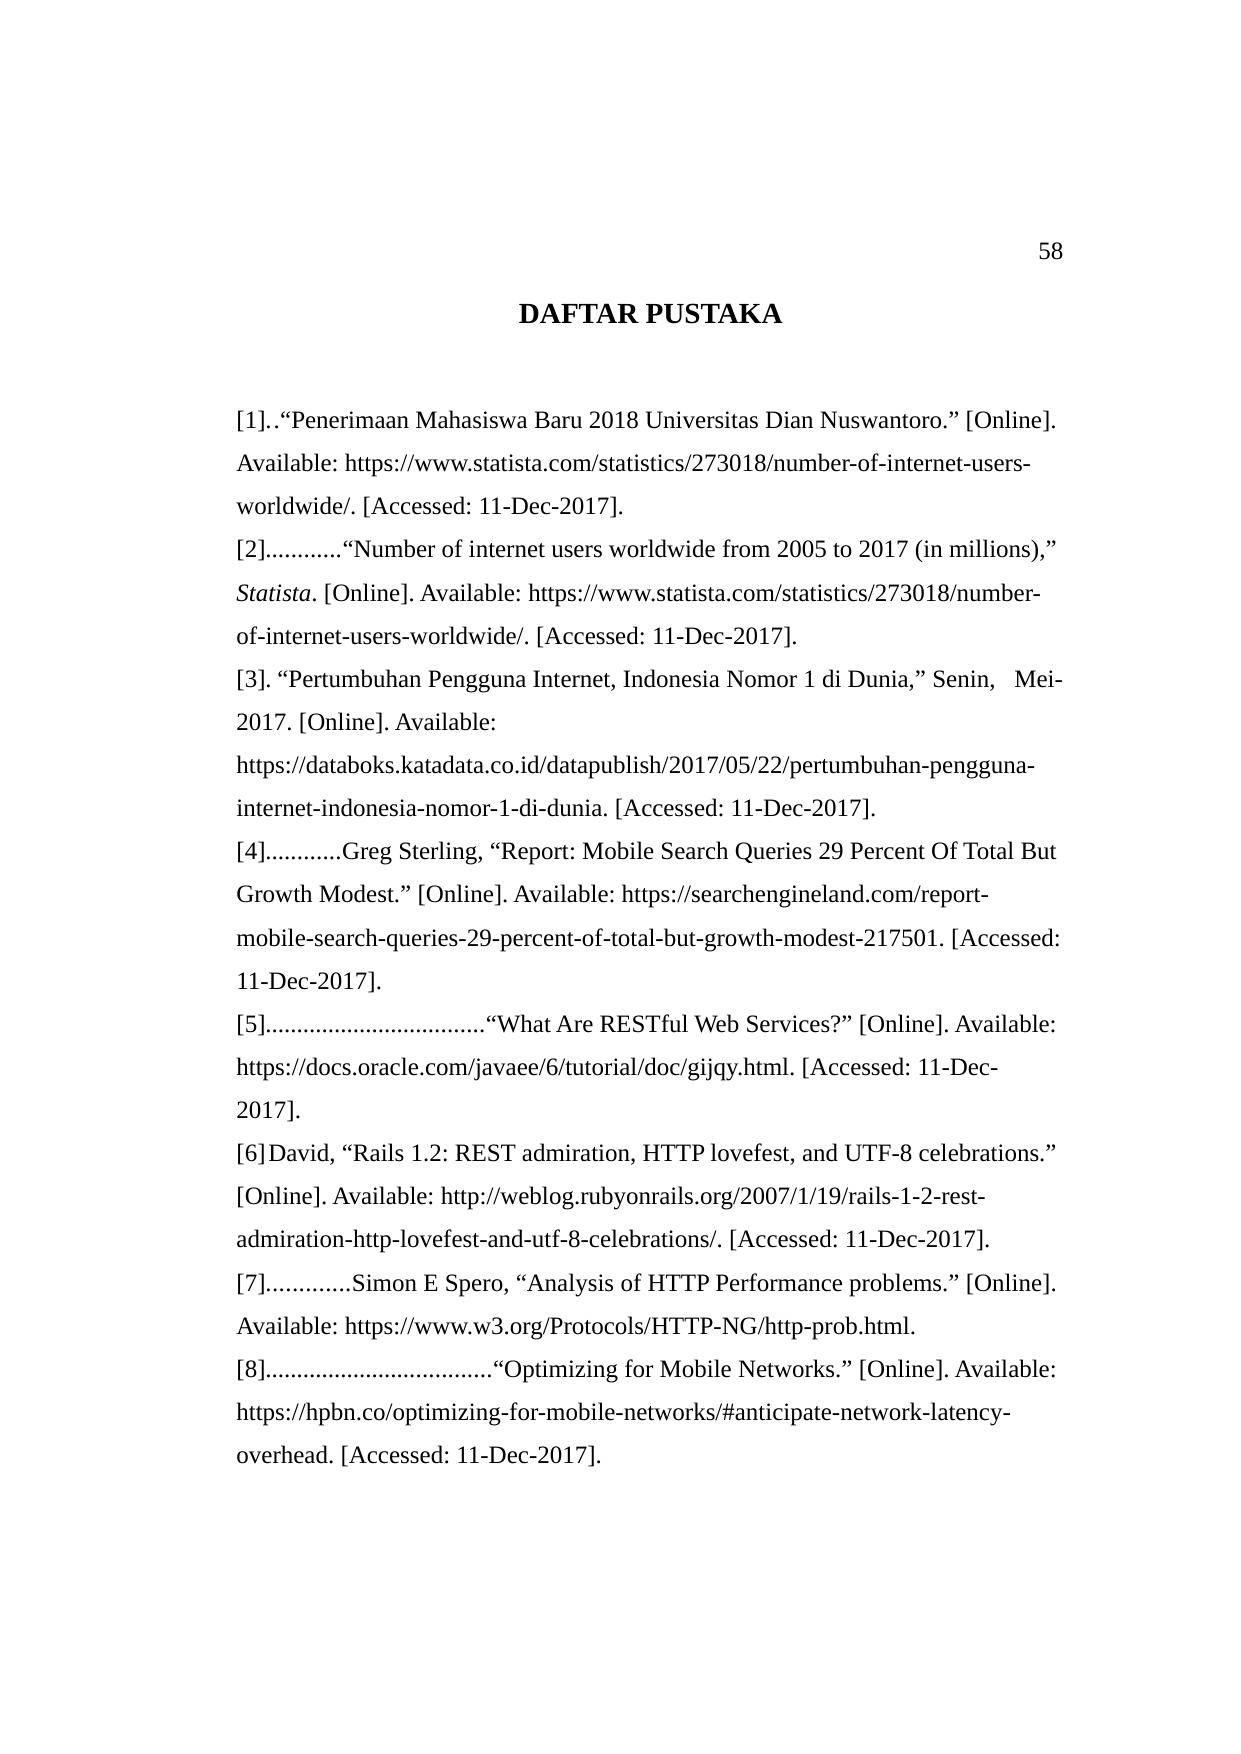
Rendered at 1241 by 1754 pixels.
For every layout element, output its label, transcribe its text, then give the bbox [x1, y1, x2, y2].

text [3] “Pertumbuhan Pengguna Internet, Indonesia Nomor 1 di Dunia,” Senin, Mei-2017. [Online]. Available: https://databoks.katadata.co.id/datapublish/2017/05/22/pertumbuhan-pengguna-internet-indonesia-nomor-1-di-dunia. [Accessed: 11-Dec-2017]. [236, 664, 1063, 822]
text [1] “Penerimaan Mahasiswa Baru 2018 Universitas Dian Nuswantoro.” [Online]. Available: https://www.statista.com/statistics/273018/number-of-internet-users-worldwide/. [Accessed: 11-Dec-2017]. [236, 405, 1063, 520]
text [8] “Optimizing for Mobile Networks.” [Online]. Available: https://hpbn.co/optimizing-for-mobile-networks/#anticipate-network-latency-overhead. [Accessed: 11-Dec-2017]. [236, 1354, 1063, 1469]
subtitle DAFTAR PUSTAKA [236, 296, 1063, 330]
text [6] David, “Rails 1.2: REST admiration, HTTP lovefest, and UTF-8 celebrations.” [Online]. Available: http://weblog.rubyonrails.org/2007/1/19/rails-1-2-rest-admiration-http-lovefest-and-utf-8-celebrations/. [Accessed: 11-Dec-2017]. [236, 1138, 1063, 1253]
text [2] “Number of internet users worldwide from 2005 to 2017 (in millions),” Statista. [Online]. Available: https://www.statista.com/statistics/273018/number-of-internet-users-worldwide/. [Accessed: 11-Dec-2017]. [236, 534, 1063, 649]
text [5] “What Are RESTful Web Services?” [Online]. Available: https://docs.oracle.com/javaee/6/tutorial/doc/gijqy.html. [Accessed: 11-Dec-2017]. [236, 1009, 1063, 1124]
text [4] Greg Sterling, “Report: Mobile Search Queries 29 Percent Of Total But Growth Modest.” [Online]. Available: https://searchengineland.com/report-mobile-search-queries-29-percent-of-total-but-growth-modest-217501. [Accessed: 11-Dec-2017]. [236, 836, 1063, 994]
text [7] Simon E Spero, “Analysis of HTTP Performance problems.” [Online]. Available: https://www.w3.org/Protocols/HTTP-NG/http-prob.html. [236, 1268, 1063, 1339]
